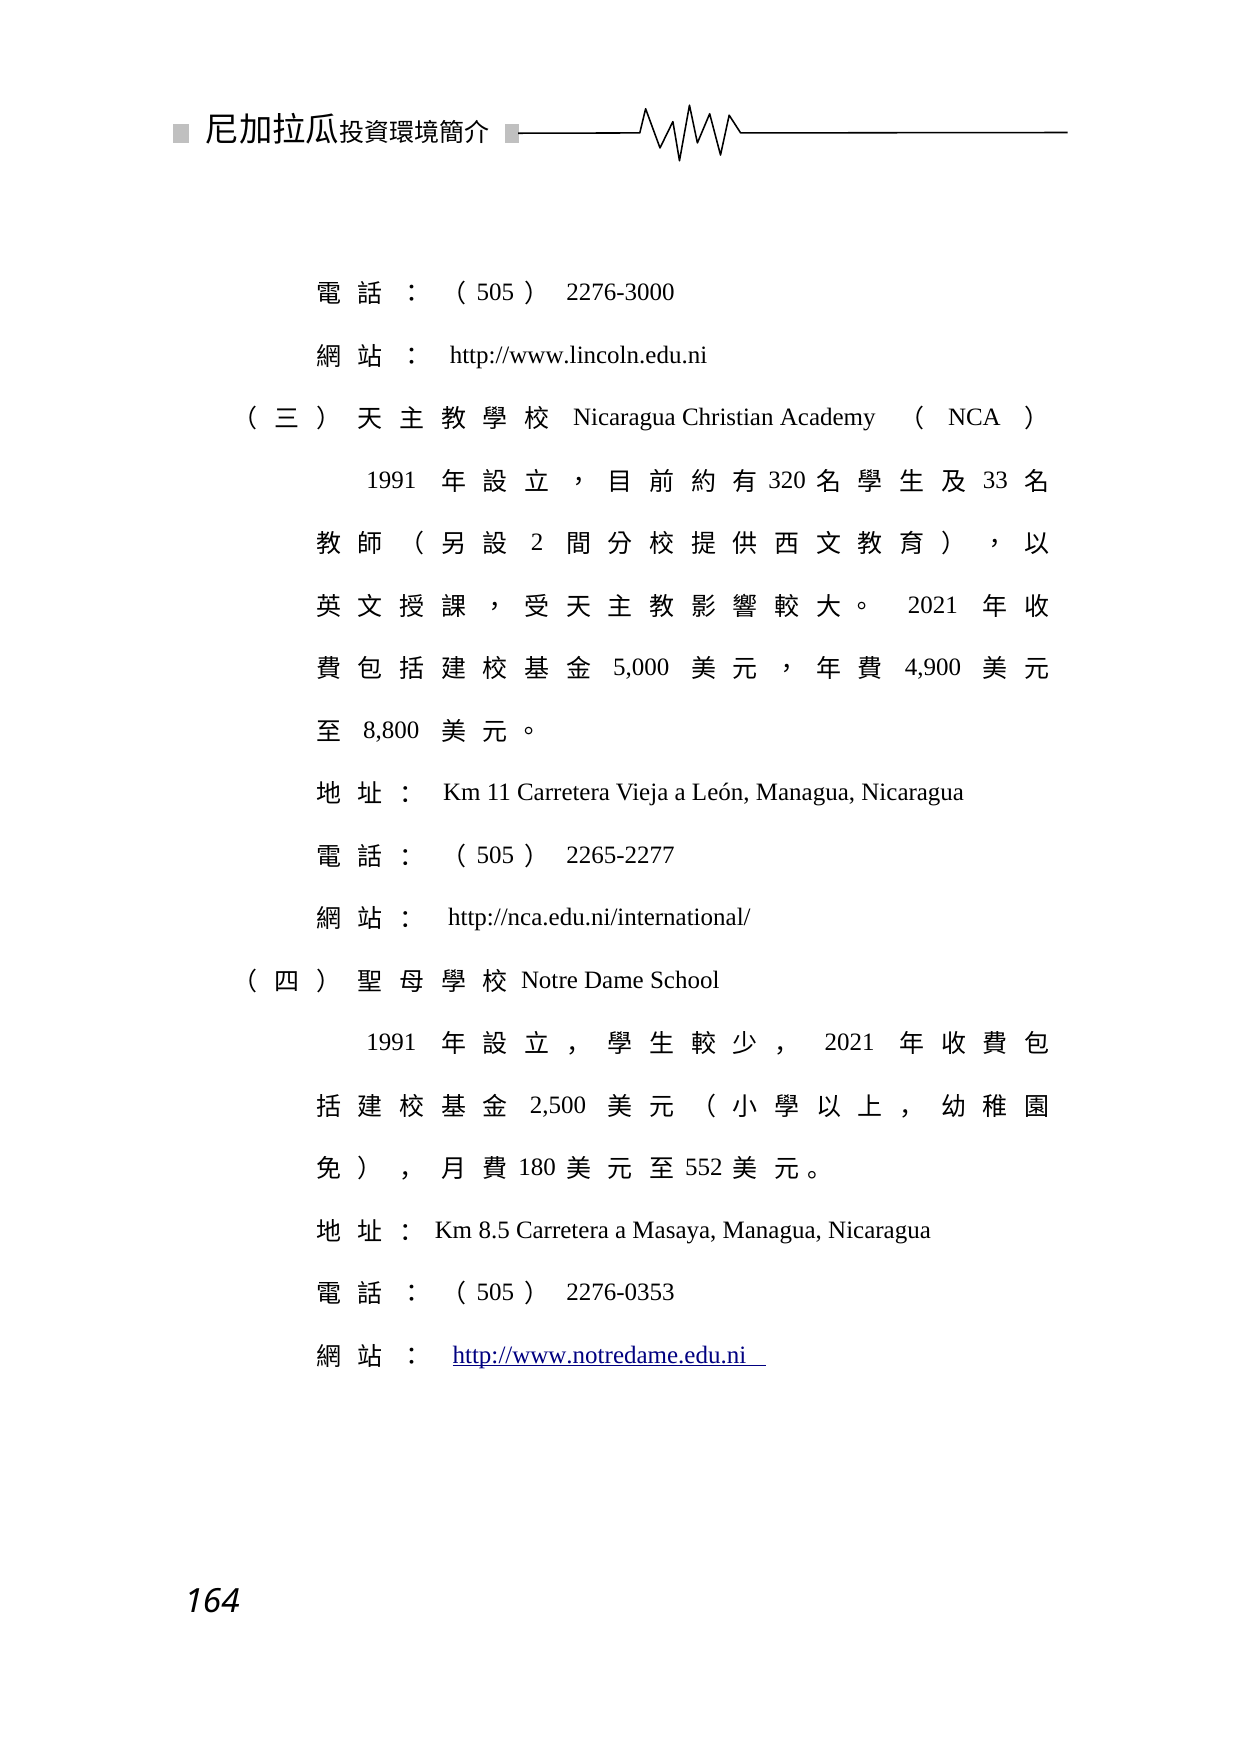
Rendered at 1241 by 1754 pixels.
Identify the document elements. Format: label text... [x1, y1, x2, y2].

text （四）聖母學校Notre Dame School [207, 938, 1058, 1000]
text 地址：Km 8.5 Carretera a Masaya, Managua, Nicaragua [281, 1188, 1058, 1250]
text 1991年設立，目前約有320名學生及33名教師（另設2間分校提供西文教育），以英文授課，受天主教影響較大。2021年收費包括建校基金5,000美元，年費4,900美元至8,800美元。 [281, 438, 1058, 750]
text 網站：http://nca.edu.ni/international/ [281, 875, 1058, 938]
text 電話：（505）2265-2277 [281, 813, 1058, 875]
text 網站：http://www.lincoln.edu.ni [281, 313, 1058, 375]
text （三）天主教學校Nicaragua Christian Academy（NCA） [207, 375, 1058, 438]
text 電話：（505）2276-0353 [281, 1250, 1058, 1313]
text 電話：（505）2276-3000 [281, 250, 1058, 313]
text 網站：http://www.notredame.edu.ni [281, 1313, 1058, 1375]
text 1991年設立，學生較少，2021年收費包括建校基金2,500美元（小學以上，幼稚園免），月費180美元至552美元。 [281, 1000, 1058, 1188]
text 地址：Km 11 Carretera Vieja a León, Managua, Nicaragua [281, 750, 1058, 813]
